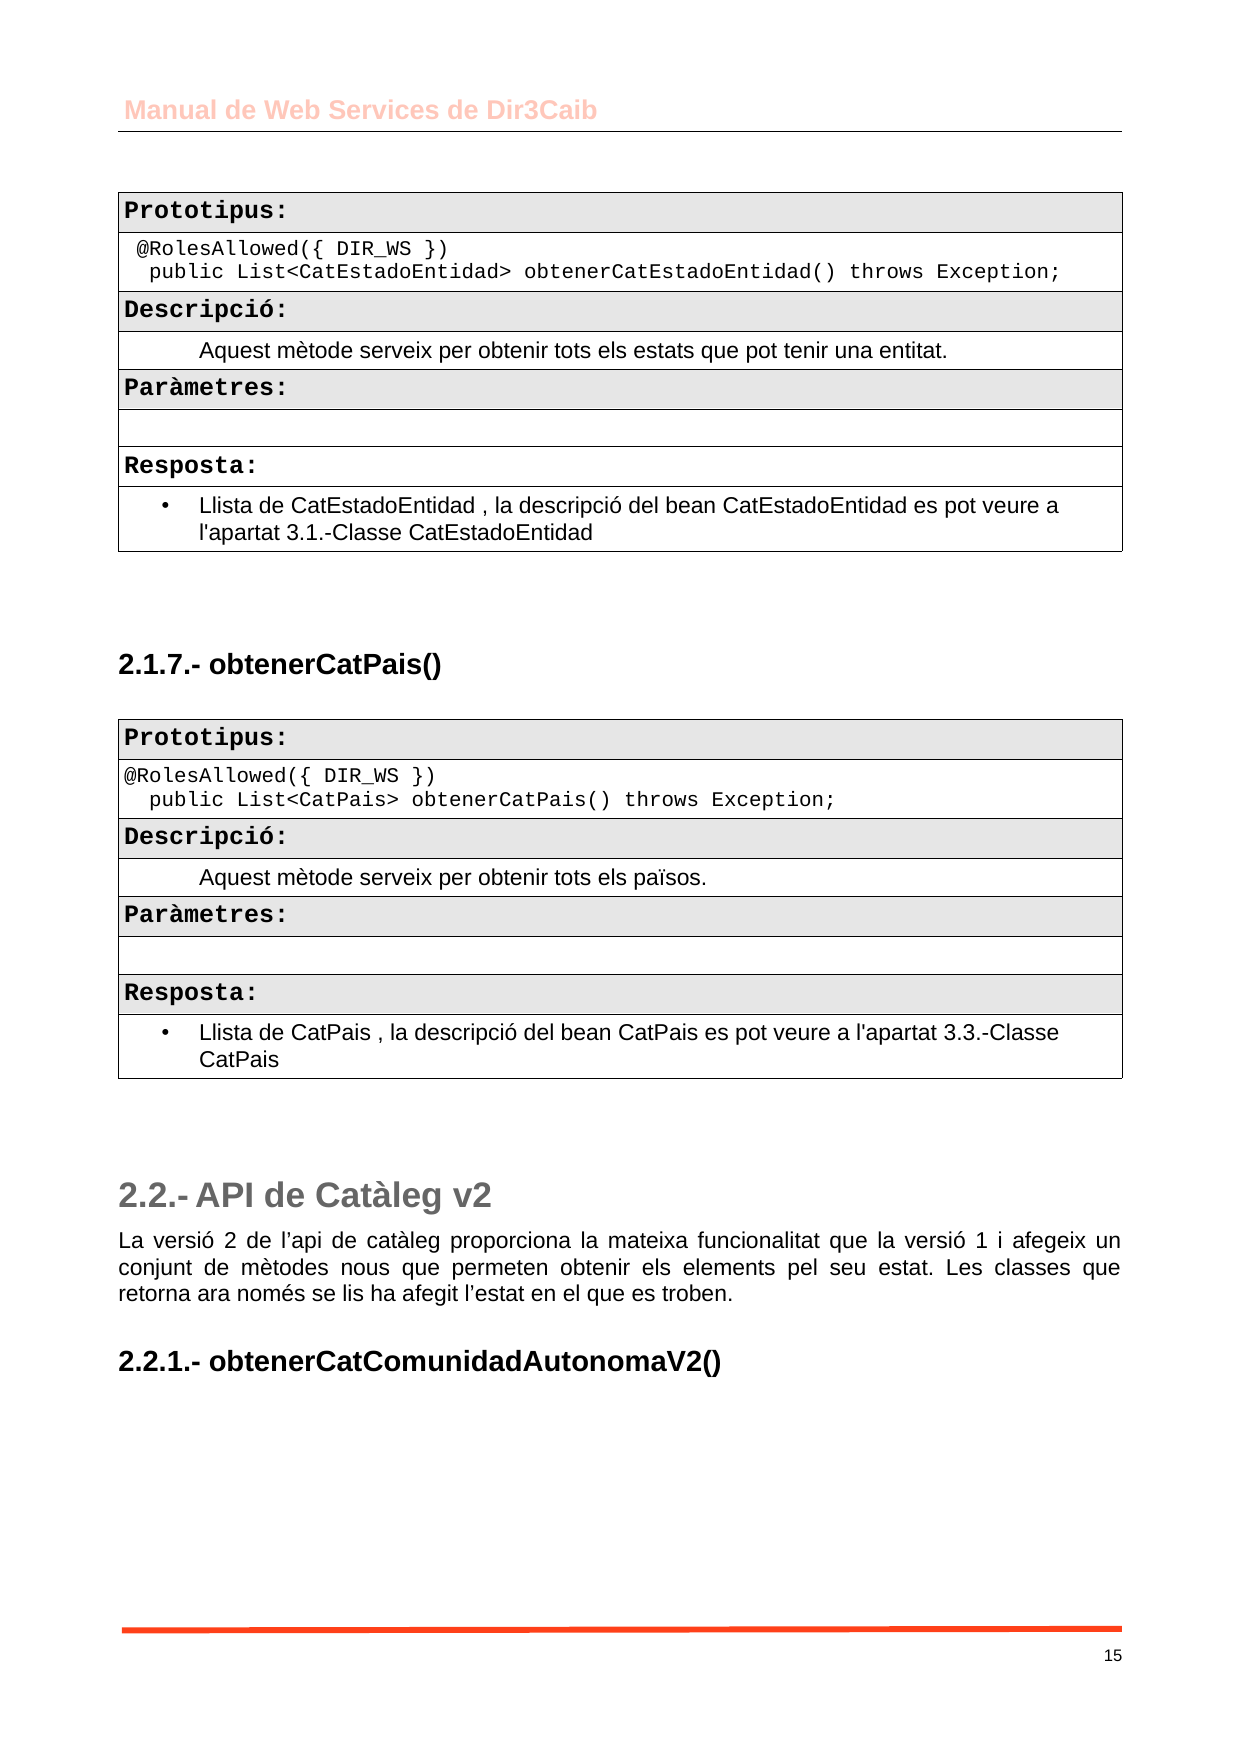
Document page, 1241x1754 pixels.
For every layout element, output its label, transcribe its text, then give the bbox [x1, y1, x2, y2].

table_cell @RolesAllowed({ DIR_WS }) public List<CatEstadoEntidad> obtenerCatEstadoEntidad() throws Exception; [119, 233, 1122, 291]
table_cell Descripció: [119, 819, 1122, 858]
table_cell Llista de CatPais , la descripció del bean CatPais es pot veure a l'apartat 3.3.-Classe CatPais [119, 1015, 1122, 1078]
table_cell @RolesAllowed({ DIR_WS }) public List<CatPais> obtenerCatPais() throws Exception; [119, 760, 1122, 818]
table_cell [119, 410, 1122, 446]
subtitle obtenerCatComunidadAutonomaV2() [118, 1344, 1122, 1377]
table_cell Aquest mètode serveix per obtenir tots els estats que pot tenir una entitat. [119, 332, 1122, 369]
table_cell Paràmetres: [119, 897, 1122, 936]
table_cell Paràmetres: [119, 370, 1122, 408]
table_cell Llista de CatEstadoEntidad , la descripció del bean CatEstadoEntidad es pot veure a l'apartat 3.1.-Classe CatEstadoEntidad [119, 487, 1122, 551]
table_header Prototipus: [119, 720, 1122, 759]
table_header Prototipus: [119, 193, 1122, 232]
table_cell [119, 937, 1122, 973]
table_cell Resposta: [119, 447, 1122, 486]
subtitle obtenerCatPais() [118, 647, 1122, 680]
table_cell Aquest mètode serveix per obtenir tots els països. [119, 859, 1122, 896]
table_cell Descripció: [119, 292, 1122, 331]
subtitle API de Catàleg v2 [118, 1174, 1122, 1214]
table_cell Resposta: [119, 975, 1122, 1013]
text La versió 2 de l’api de catàleg proporciona la mateixa funcionalitat que la versió 1 i afegeix un conjunt de mètodes nous que permeten obtenir els elements pel seu estat. Les classes que retorna ara només se lis ha afegit l’estat en el que es troben. [118, 1227, 1122, 1306]
